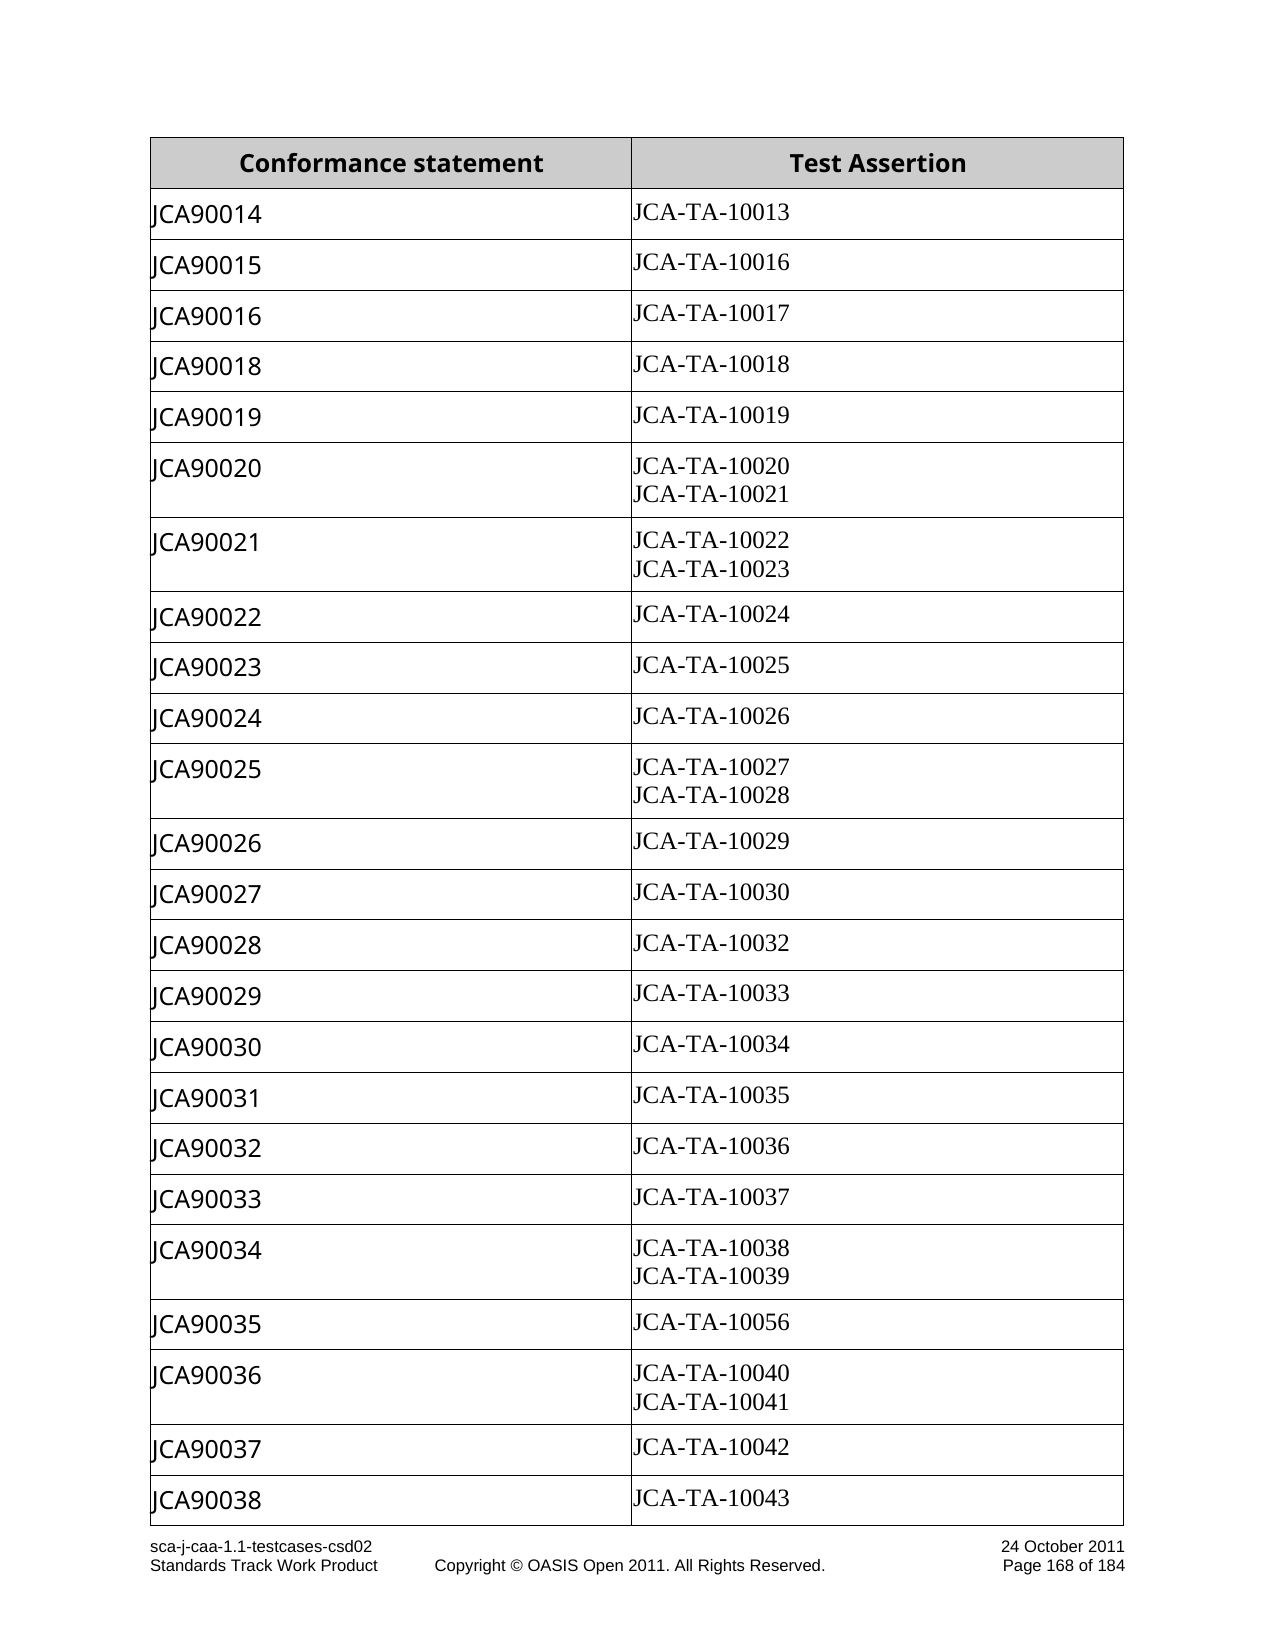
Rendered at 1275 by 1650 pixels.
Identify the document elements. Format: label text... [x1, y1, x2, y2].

table_cell JCA-TA-10024 [632, 592, 1123, 642]
table_cell JCA90026 [151, 819, 631, 868]
table_cell JCA90016 [151, 291, 631, 341]
table_cell JCA90037 [151, 1425, 631, 1474]
table_cell JCA-TA-10033 [632, 971, 1123, 1021]
table_cell JCA-TA-10025 [632, 643, 1123, 692]
table_cell JCA-TA-10026 [632, 694, 1123, 743]
table_cell JCA90014 [151, 189, 631, 239]
table_cell JCA-TA-10018 [632, 342, 1123, 391]
table_cell JCA-TA-10034 [632, 1022, 1123, 1072]
table_cell JCA-TA-10042 [632, 1425, 1123, 1474]
table_cell JCA90021 [151, 518, 631, 591]
table_cell JCA-TA-10032 [632, 920, 1123, 970]
table_cell JCA90035 [151, 1300, 631, 1349]
table_cell JCA90018 [151, 342, 631, 391]
table_cell JCA-TA-10016 [632, 240, 1123, 290]
table_cell JCA90025 [151, 744, 631, 818]
table_cell JCA90029 [151, 971, 631, 1021]
table_cell JCA-TA-10036 [632, 1124, 1123, 1173]
table_cell JCA90023 [151, 643, 631, 692]
table_cell JCA90019 [151, 392, 631, 442]
table_cell JCA-TA-10040 JCA-TA-10041 [632, 1350, 1123, 1424]
table_cell JCA-TA-10022 JCA-TA-10023 [632, 518, 1123, 591]
table_cell JCA-TA-10027 JCA-TA-10028 [632, 744, 1123, 818]
table_cell JCA90038 [151, 1476, 631, 1525]
table_cell JCA90030 [151, 1022, 631, 1072]
table_cell JCA90032 [151, 1124, 631, 1173]
table_cell JCA-TA-10019 [632, 392, 1123, 442]
table_cell JCA90034 [151, 1225, 631, 1298]
table_cell JCA90033 [151, 1175, 631, 1224]
table_header Test Assertion [632, 138, 1123, 188]
table_header Conformance statement [151, 138, 631, 188]
table_cell JCA-TA-10017 [632, 291, 1123, 341]
table_cell JCA-TA-10043 [632, 1476, 1123, 1525]
table_cell JCA-TA-10013 [632, 189, 1123, 239]
table_cell JCA-TA-10030 [632, 870, 1123, 919]
table_cell JCA-TA-10037 [632, 1175, 1123, 1224]
table_cell JCA90031 [151, 1073, 631, 1123]
table_cell JCA90028 [151, 920, 631, 970]
table_cell JCA90024 [151, 694, 631, 743]
table_cell JCA-TA-10035 [632, 1073, 1123, 1123]
table_cell JCA90015 [151, 240, 631, 290]
table_cell JCA-TA-10020 JCA-TA-10021 [632, 443, 1123, 517]
table_cell JCA-TA-10056 [632, 1300, 1123, 1349]
table_cell JCA90036 [151, 1350, 631, 1424]
table_cell JCA90020 [151, 443, 631, 517]
table_cell JCA-TA-10038 JCA-TA-10039 [632, 1225, 1123, 1298]
table_cell JCA-TA-10029 [632, 819, 1123, 868]
table_cell JCA90027 [151, 870, 631, 919]
table_cell JCA90022 [151, 592, 631, 642]
